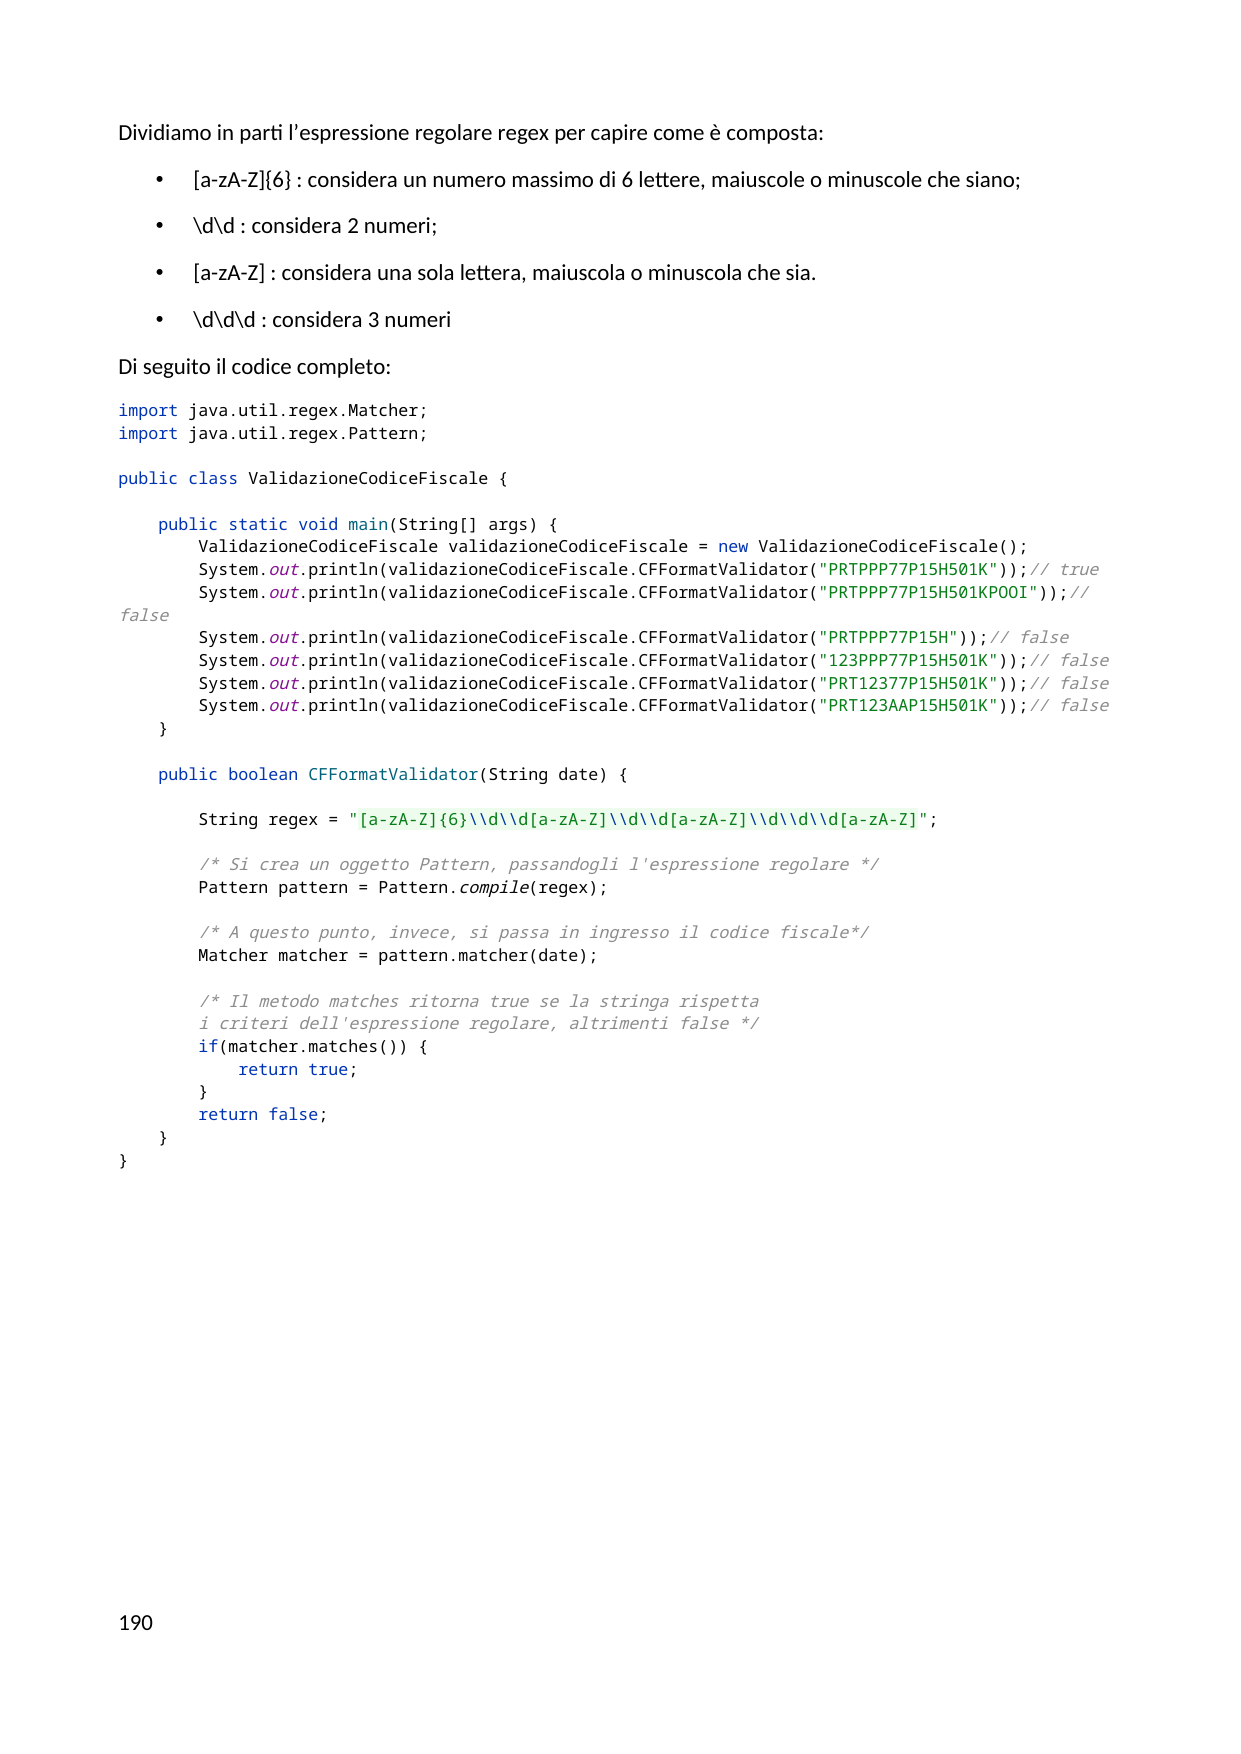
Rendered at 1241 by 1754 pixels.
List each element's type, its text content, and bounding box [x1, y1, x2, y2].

list [a-zA-Z]{6} : considera un numero massimo di 6 lettere, maiuscole o minuscole che siano; [156, 165, 1122, 193]
list \d\d : considera 2 numeri; [156, 212, 1122, 240]
text Dividiamo in parti l’espressione regolare regex per capire come è composta: [118, 118, 1122, 146]
list [a-zA-Z] : considera una sola lettera, maiuscola o minuscola che sia. [156, 258, 1122, 286]
text import java.util.regex.Matcher; import java.util.regex.Pattern; public class ValidazioneCodiceFiscale { public static void main(String[] args) { ValidazioneCodiceFiscale validazioneCodiceFiscale = new ValidazioneCodiceFiscale(); System.out.println(validazioneCodiceFiscale.CFFormatValidator("PRTPPP77P15H501K"));// true System.out.println(validazioneCodiceFiscale.CFFormatValidator("PRTPPP77P15H501KPOOI"));// false System.out.println(validazioneCodiceFiscale.CFFormatValidator("PRTPPP77P15H"));// false System.out.println(validazioneCodiceFiscale.CFFormatValidator("123PPP77P15H501K"));// false System.out.println(validazioneCodiceFiscale.CFFormatValidator("PRT12377P15H501K"));// false System.out.println(validazioneCodiceFiscale.CFFormatValidator("PRT123AAP15H501K"));// false } public boolean CFFormatValidator(String date) { String regex = "[a-zA-Z]{6}\\d\\d[a-zA-Z]\\d\\d[a-zA-Z]\\d\\d\\d[a-zA-Z]"; /* Si crea un oggetto Pattern, passandogli l'espressione regolare */ Pattern pattern = Pattern.compile(regex); /* A questo punto, invece, si passa in ingresso il codice fiscale*/ Matcher matcher = pattern.matcher(date); /* Il metodo matches ritorna true se la stringa rispetta i criteri dell'espressione regolare, altrimenti false */ if(matcher.matches()) { return true; } return false; } } [118, 399, 1122, 1171]
list \d\d\d : considera 3 numeri [156, 305, 1122, 333]
text Di seguito il codice completo: [118, 352, 1122, 380]
